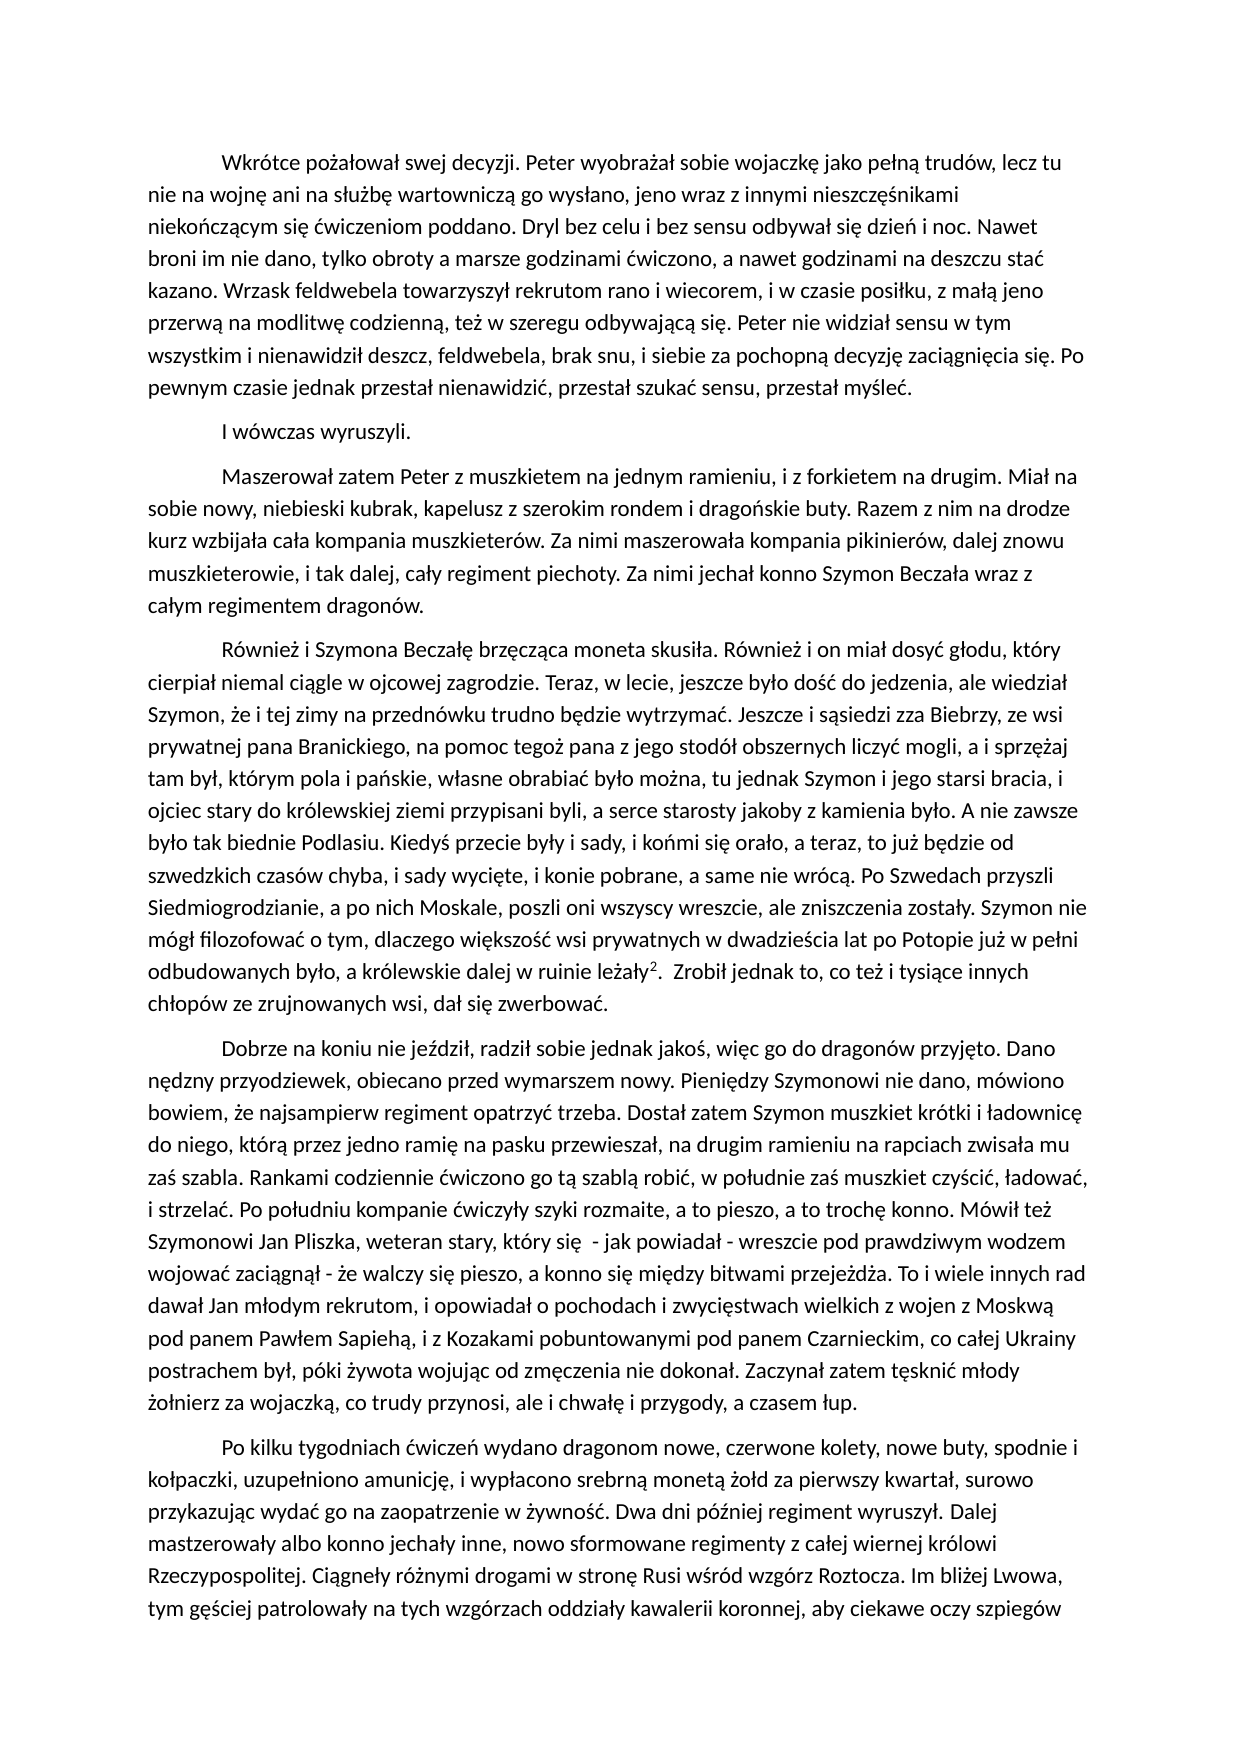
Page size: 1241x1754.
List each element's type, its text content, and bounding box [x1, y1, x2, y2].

text I wówczas wyruszyli. [148, 417, 1093, 446]
text Po kilku tygodniach ćwiczeń wydano dragonom nowe, czerwone kolety, nowe buty, spodnie i kołpaczki, uzupełniono amunicję, i wypłacono srebrną monetą żołd za pierwszy kwartał, surowo przykazując wydać go na zaopatrzenie w żywność. Dwa dni później regiment wyruszył. Dalej mastzerowały albo konno jechały inne, nowo sformowane regimenty z całej wiernej królowi Rzeczypospolitej. Ciągneły różnymi drogami w stronę Rusi wśród wzgórz Roztocza. Im bliżej Lwowa, tym gęściej patrolowały na tych wzgórzach oddziały kawalerii koronnej, aby ciekawe oczy szpiegów [148, 1433, 1093, 1622]
text Wkrótce pożałował swej decyzji. Peter wyobrażał sobie wojaczkę jako pełną trudów, lecz tu nie na wojnę ani na służbę wartowniczą go wysłano, jeno wraz z innymi nieszczęśnikami niekończącym się ćwiczeniom poddano. Dryl bez celu i bez sensu odbywał się dzień i noc. Nawet broni im nie dano, tylko obroty a marsze godzinami ćwiczono, a nawet godzinami na deszczu stać kazano. Wrzask feldwebela towarzyszył rekrutom rano i wiecorem, i w czasie posiłku, z małą jeno przerwą na modlitwę codzienną, też w szeregu odbywającą się. Peter nie widział sensu w tym wszystkim i nienawidził deszcz, feldwebela, brak snu, i siebie za pochopną decyzję zaciągnięcia się. Po pewnym czasie jednak przestał nienawidzić, przestał szukać sensu, przestał myśleć. [148, 148, 1093, 401]
text Również i Szymona Beczałę brzęcząca moneta skusiła. Również i on miał dosyć głodu, który cierpiał niemal ciągle w ojcowej zagrodzie. Teraz, w lecie, jeszcze było dość do jedzenia, ale wiedział Szymon, że i tej zimy na przednówku trudno będzie wytrzymać. Jeszcze i sąsiedzi zza Biebrzy, ze wsi prywatnej pana Branickiego, na pomoc tegoż pana z jego stodół obszernych liczyć mogli, a i sprzężaj tam był, którym pola i pańskie, własne obrabiać było można, tu jednak Szymon i jego starsi bracia, i ojciec stary do królewskiej ziemi przypisani byli, a serce starosty jakoby z kamienia było. A nie zawsze było tak biednie Podlasiu. Kiedyś przecie były i sady, i końmi się orało, a teraz, to już będzie od szwedzkich czasów chyba, i sady wycięte, i konie pobrane, a same nie wrócą. Po Szwedach przyszli Siedmiogrodzianie, a po nich Moskale, poszli oni wszyscy wreszcie, ale zniszczenia zostały. Szymon nie mógł filozofować o tym, dlaczego większość wsi prywatnych w dwadzieścia lat po Potopie już w pełni odbudowanych było, a królewskie dalej w ruinie leżały. Zrobił jednak to, co też i tysiące innych chłopów ze zrujnowanych wsi, dał się zwerbować. [148, 635, 1093, 1017]
text Maszerował zatem Peter z muszkietem na jednym ramieniu, i z forkietem na drugim. Miał na sobie nowy, niebieski kubrak, kapelusz z szerokim rondem i dragońskie buty. Razem z nim na drodze kurz wzbijała cała kompania muszkieterów. Za nimi maszerowała kompania pikinierów, dalej znowu muszkieterowie, i tak dalej, cały regiment piechoty. Za nimi jechał konno Szymon Beczała wraz z całym regimentem dragonów. [148, 462, 1093, 619]
text Dobrze na koniu nie jeździł, radził sobie jednak jakoś, więc go do dragonów przyjęto. Dano nędzny przyodziewek, obiecano przed wymarszem nowy. Pieniędzy Szymonowi nie dano, mówiono bowiem, że najsampierw regiment opatrzyć trzeba. Dostał zatem Szymon muszkiet krótki i ładownicę do niego, którą przez jedno ramię na pasku przewieszał, na drugim ramieniu na rapciach zwisała mu zaś szabla. Rankami codziennie ćwiczono go tą szablą robić, w południe zaś muszkiet czyścić, ładować, i strzelać. Po południu kompanie ćwiczyły szyki rozmaite, a to pieszo, a to trochę konno. Mówił też Szymonowi Jan Pliszka, weteran stary, który się - jak powiadał - wreszcie pod prawdziwym wodzem wojować zaciągnął - że walczy się pieszo, a konno się między bitwami przejeżdża. To i wiele innych rad dawał Jan młodym rekrutom, i opowiadał o pochodach i zwycięstwach wielkich z wojen z Moskwą pod panem Pawłem Sapiehą, i z Kozakami pobuntowanymi pod panem Czarnieckim, co całej Ukrainy postrachem był, póki żywota wojując od zmęczenia nie dokonał. Zaczynał zatem tęsknić młody żołnierz za wojaczką, co trudy przynosi, ale i chwałę i przygody, a czasem łup. [148, 1034, 1093, 1416]
